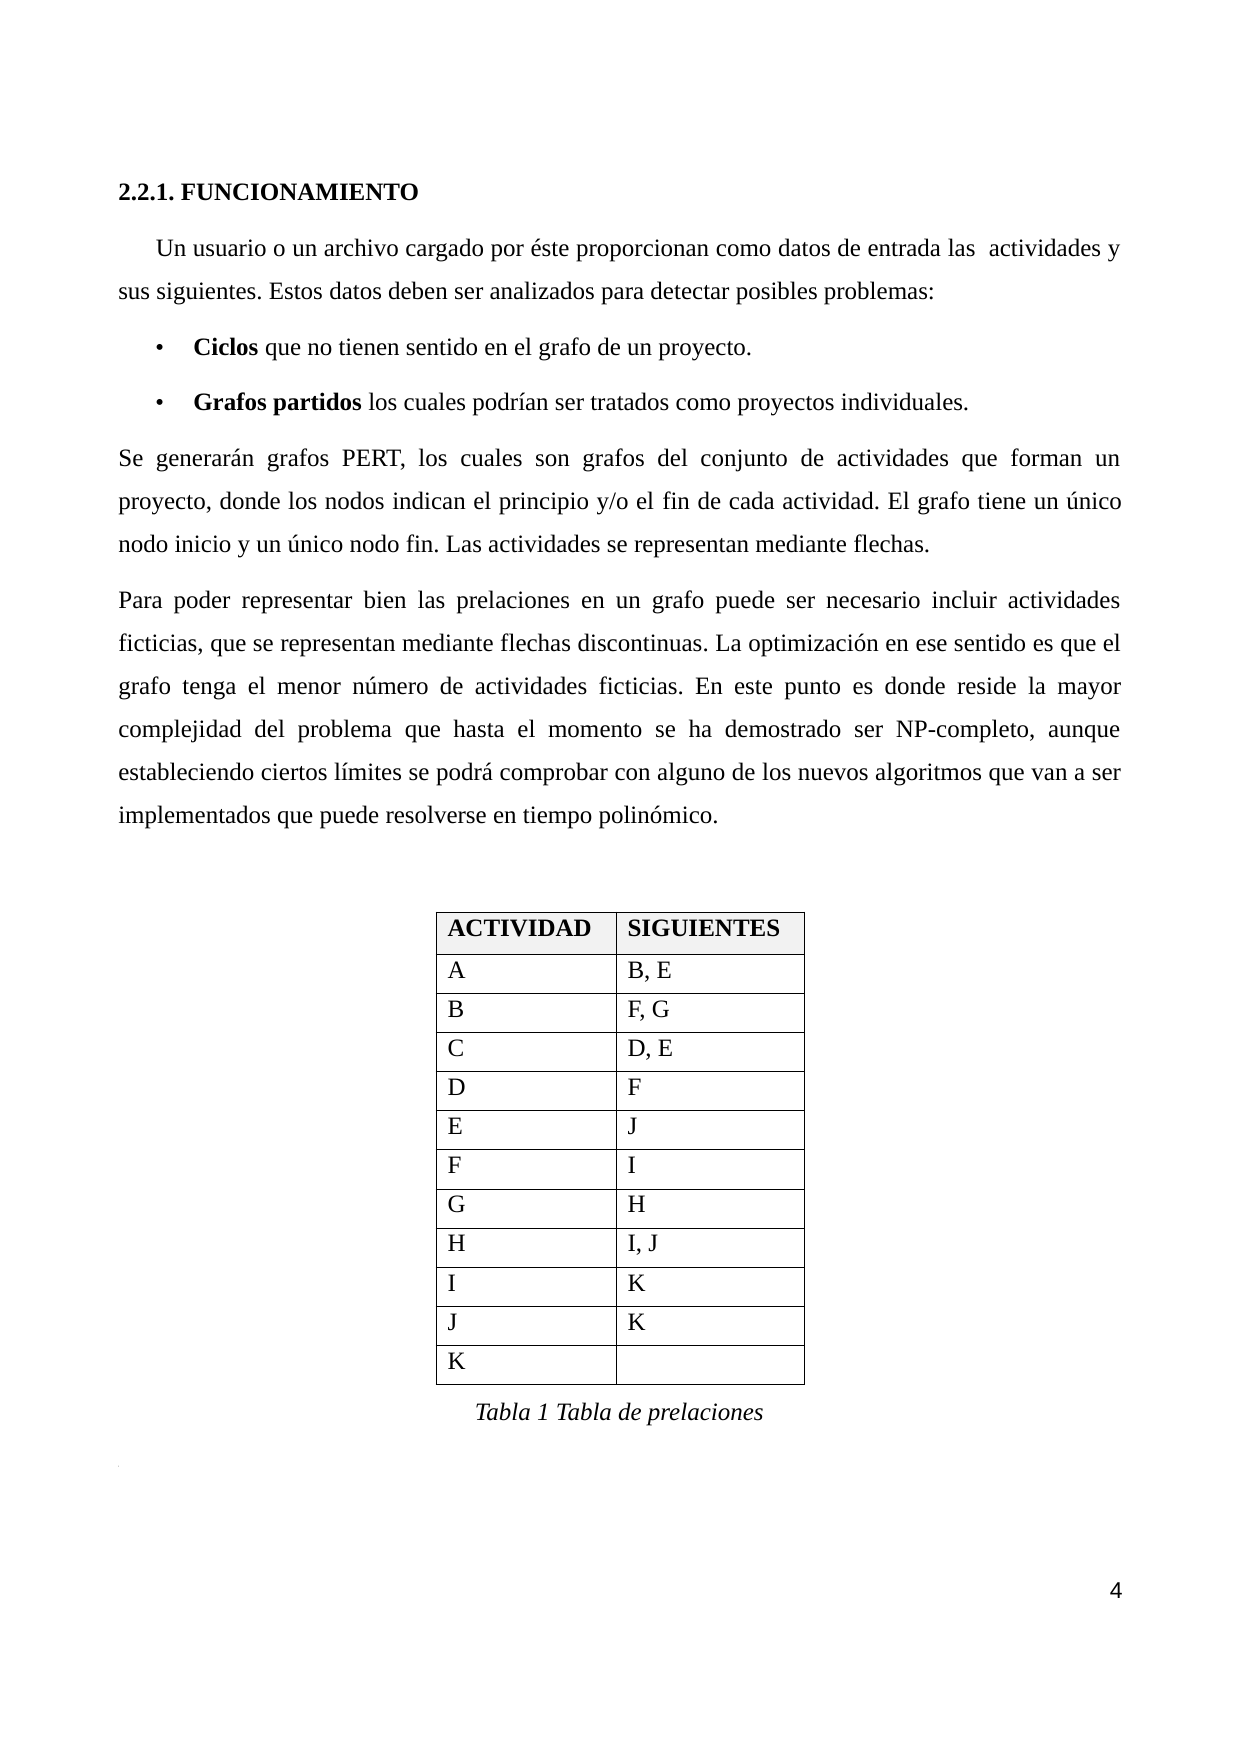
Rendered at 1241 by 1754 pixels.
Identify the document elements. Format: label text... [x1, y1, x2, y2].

table_cell B [437, 994, 616, 1032]
table_cell G [437, 1190, 616, 1227]
table_cell [617, 1346, 804, 1384]
table_cell J [437, 1307, 616, 1345]
table_cell A [437, 955, 616, 993]
text Se generarán grafos PERT, los cuales son grafos del conjunto de actividades que forman un proyecto, donde los nodos indican el principio y/o el fin de cada actividad. El grafo tiene un único nodo inicio y un único nodo fin. Las actividades se representan mediante flechas. [118, 443, 1122, 558]
table_header ACTIVIDAD [437, 913, 616, 954]
table_cell J [617, 1111, 804, 1149]
table_cell F [617, 1072, 804, 1110]
table_cell H [617, 1190, 804, 1227]
text Un usuario o un archivo cargado por éste proporcionan como datos de entrada las actividades y sus siguientes. Estos datos deben ser analizados para detectar posibles problemas: [118, 233, 1122, 305]
table_cell K [437, 1346, 616, 1384]
table_cell F [437, 1150, 616, 1188]
table_cell K [617, 1268, 804, 1306]
table_cell F, G [617, 994, 804, 1032]
table_cell I, J [617, 1229, 804, 1267]
table_cell I [617, 1150, 804, 1188]
text 2.2.1. FUNCIONAMIENTO [118, 177, 1122, 206]
table_cell C [437, 1033, 616, 1071]
table_cell B, E [617, 955, 804, 993]
table_cell H [437, 1229, 616, 1267]
list Grafos partidos los cuales podrían ser tratados como proyectos individuales. [156, 387, 1122, 416]
table_cell I [437, 1268, 616, 1306]
table_cell D, E [617, 1033, 804, 1071]
text Tabla 1 Tabla de prelaciones [118, 1397, 1122, 1426]
table_cell E [437, 1111, 616, 1149]
table_cell D [437, 1072, 616, 1110]
list Ciclos que no tienen sentido en el grafo de un proyecto. [156, 332, 1122, 360]
table_header SIGUIENTES [617, 913, 804, 954]
table_cell K [617, 1307, 804, 1345]
text Para poder representar bien las prelaciones en un grafo puede ser necesario incluir actividades ficticias, que se representan mediante flechas discontinuas. La optimización en ese sentido es que el grafo tenga el menor número de actividades ficticias. En este punto es donde reside la mayor complejidad del problema que hasta el momento se ha demostrado ser NP-completo, aunque estableciendo ciertos límites se podrá comprobar con alguno de los nuevos algoritmos que van a ser implementados que puede resolverse en tiempo polinómico. [118, 585, 1122, 829]
